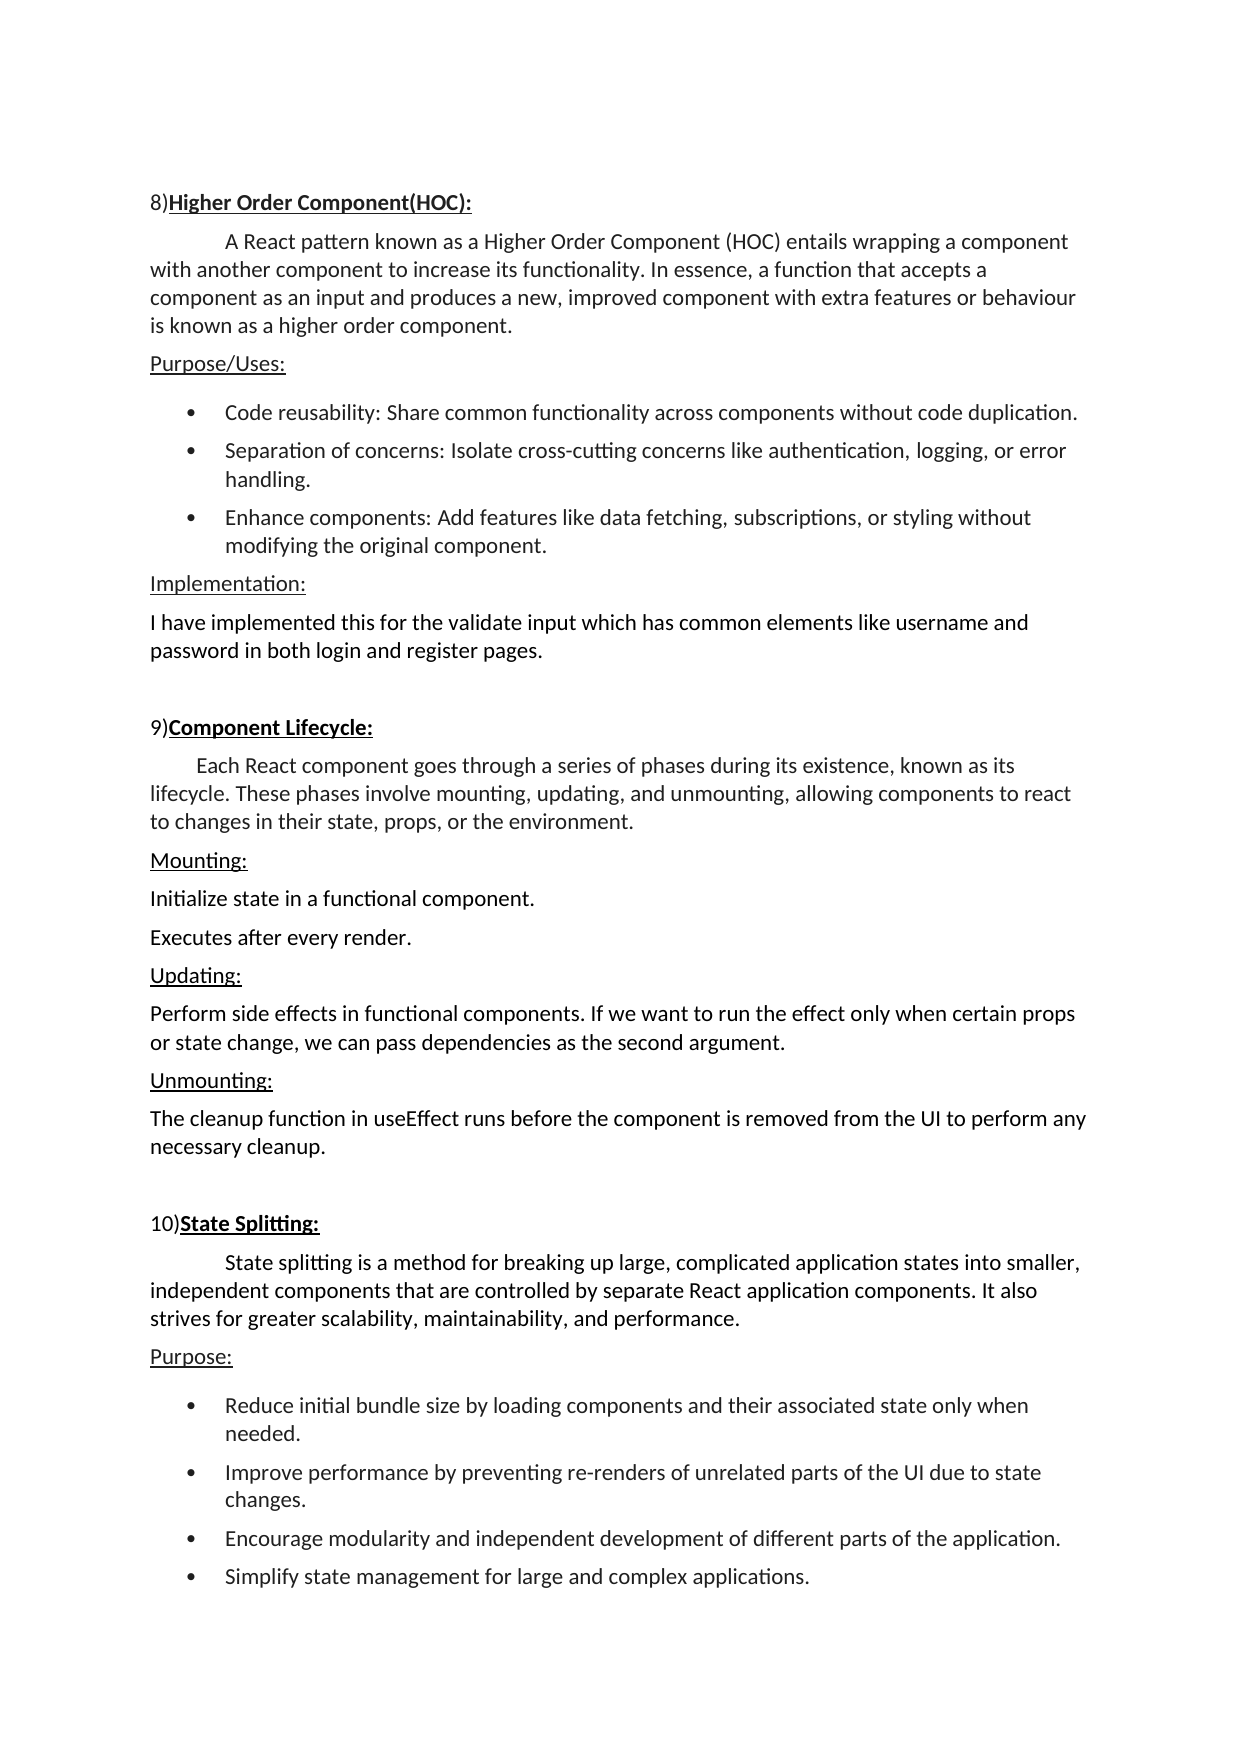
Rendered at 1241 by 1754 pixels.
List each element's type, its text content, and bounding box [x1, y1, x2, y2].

text The cleanup function in useEffect runs before the component is removed from the UI to perform any necessary cleanup. [150, 1104, 1090, 1161]
text 10)State Splitting: [150, 1209, 1090, 1237]
list Encourage modularity and independent development of different parts of the application. [187, 1524, 1090, 1552]
text Implementation: [150, 569, 1090, 598]
list Separation of concerns: Isolate cross-cutting concerns like authentication, logging, or error handling. [187, 437, 1090, 493]
text State splitting is a method for breaking up large, complicated application states into smaller, independent components that are controlled by separate React application components. It also strives for greater scalability, maintainability, and performance. [150, 1248, 1090, 1332]
list Reduce initial bundle size by loading components and their associated state only when needed. [187, 1391, 1090, 1447]
list Improve performance by preventing re-renders of unrelated parts of the UI due to state changes. [187, 1458, 1090, 1514]
text Initialize state in a functional component. [150, 884, 1090, 912]
list Code reusability: Share common functionality across components without code duplication. [187, 398, 1090, 426]
text Updating: [150, 961, 1090, 989]
text I have implemented this for the validate input which has common elements like username and password in both login and register pages. [150, 608, 1090, 664]
text Mounting: [150, 846, 1090, 874]
text 8)Higher Order Component(HOC): [150, 188, 1090, 216]
text A React pattern known as a Higher Order Component (HOC) entails wrapping a component with another component to increase its functionality. In essence, a function that accepts a component as an input and produces a new, improved component with extra features or behaviour is known as a higher order component. [150, 227, 1090, 339]
text 9)Component Lifecycle: [150, 713, 1090, 741]
text Purpose: [150, 1342, 1090, 1370]
list Enhance components: Add features like data fetching, subscriptions, or styling without modifying the original component. [187, 503, 1090, 559]
text Perform side effects in functional components. If we want to run the effect only when certain props or state change, we can pass dependencies as the second argument. [150, 999, 1090, 1056]
text Unmounting: [150, 1066, 1090, 1094]
text LimitEach React component goes through a series of phases during its existence, known as its lifecycle. These phases involve mounting, updating, and unmounting, allowing components to react to changes in their state, props, or the environment. [150, 751, 1090, 835]
text Purpose/Uses: [150, 349, 1090, 377]
text Executes after every render. [150, 923, 1090, 951]
list Simplify state management for large and complex applications. [187, 1562, 1090, 1591]
